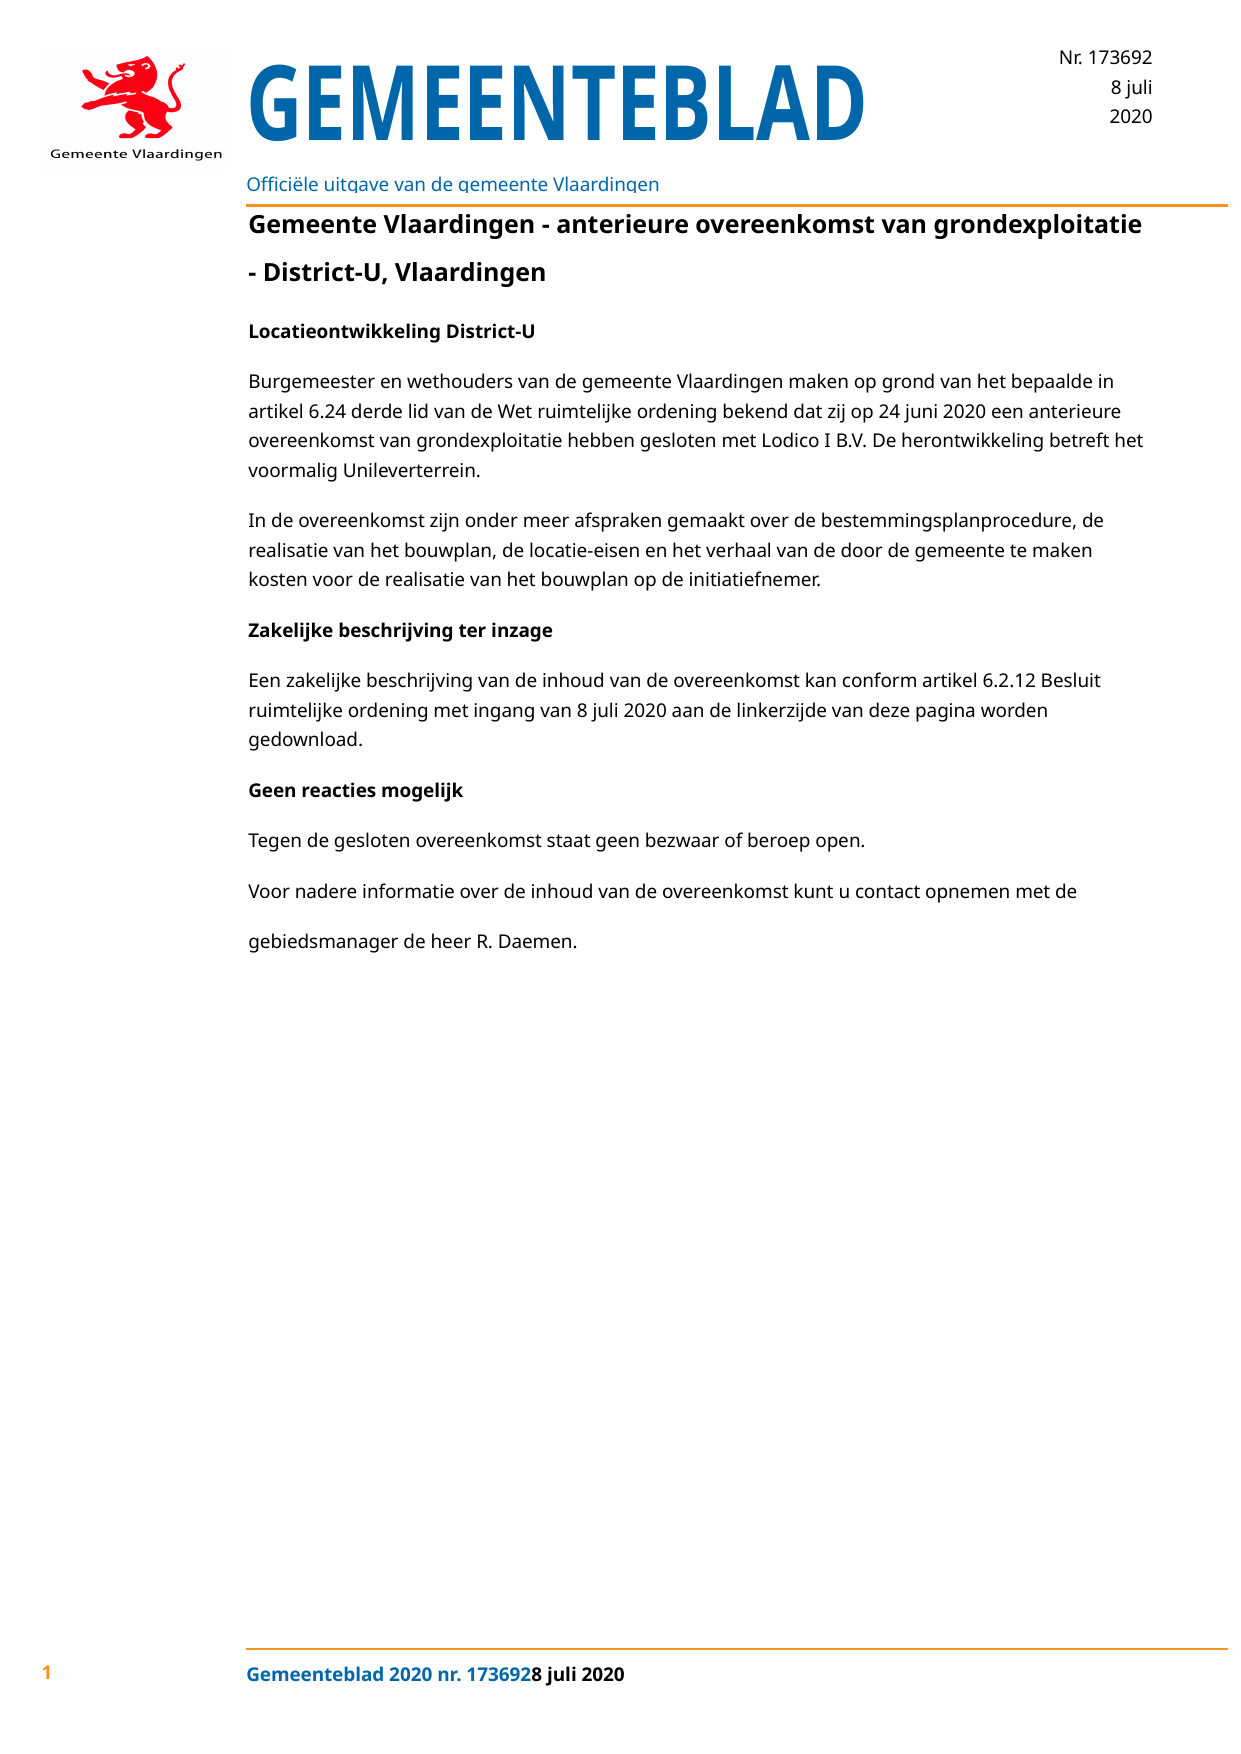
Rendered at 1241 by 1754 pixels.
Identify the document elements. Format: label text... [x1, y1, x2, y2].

text Tegen de gesloten overeenkomst staat geen bezwaar of beroep open. [248, 827, 1152, 853]
text Voor nadere informatie over de inhoud van de overeenkomst kunt u contact opnemen met de [248, 878, 1152, 904]
text Zakelijke beschrijving ter inzage [248, 617, 1152, 643]
text Een zakelijke beschrijving van de inhoud van de overeenkomst kan conform artikel 6.2.12 Besluit ruimtelijke ordening met ingang van 8 juli 2020 aan de linkerzijde van deze pagina worden gedownload. [248, 667, 1152, 752]
text gebiedsmanager de heer R. Daemen. [248, 928, 1152, 954]
text Burgemeester en wethouders van de gemeente Vlaardingen maken op grond van het bepaalde in artikel 6.24 derde lid van de Wet ruimtelijke ordening bekend dat zij op 24 juni 2020 een anterieure overeenkomst van grondexploitatie hebben gesloten met Lodico I B.V. De herontwikkeling betreft het voormalig Unileverterrein. [248, 368, 1152, 483]
picture [41, 47, 231, 172]
text Geen reacties mogelijk [248, 777, 1152, 803]
text Locatieontwikkeling District-U [248, 318, 1152, 344]
text Gemeente Vlaardingen - anterieure overeenkomst van grondexploitatie - District-U, Vlaardingen [248, 207, 1152, 288]
text In de overeenkomst zijn onder meer afspraken gemaakt over de bestemmingsplanprocedure, de realisatie van het bouwplan, de locatie-eisen en het verhaal van de door de gemeente te maken kosten voor de realisatie van het bouwplan op de initiatiefnemer. [248, 507, 1152, 592]
